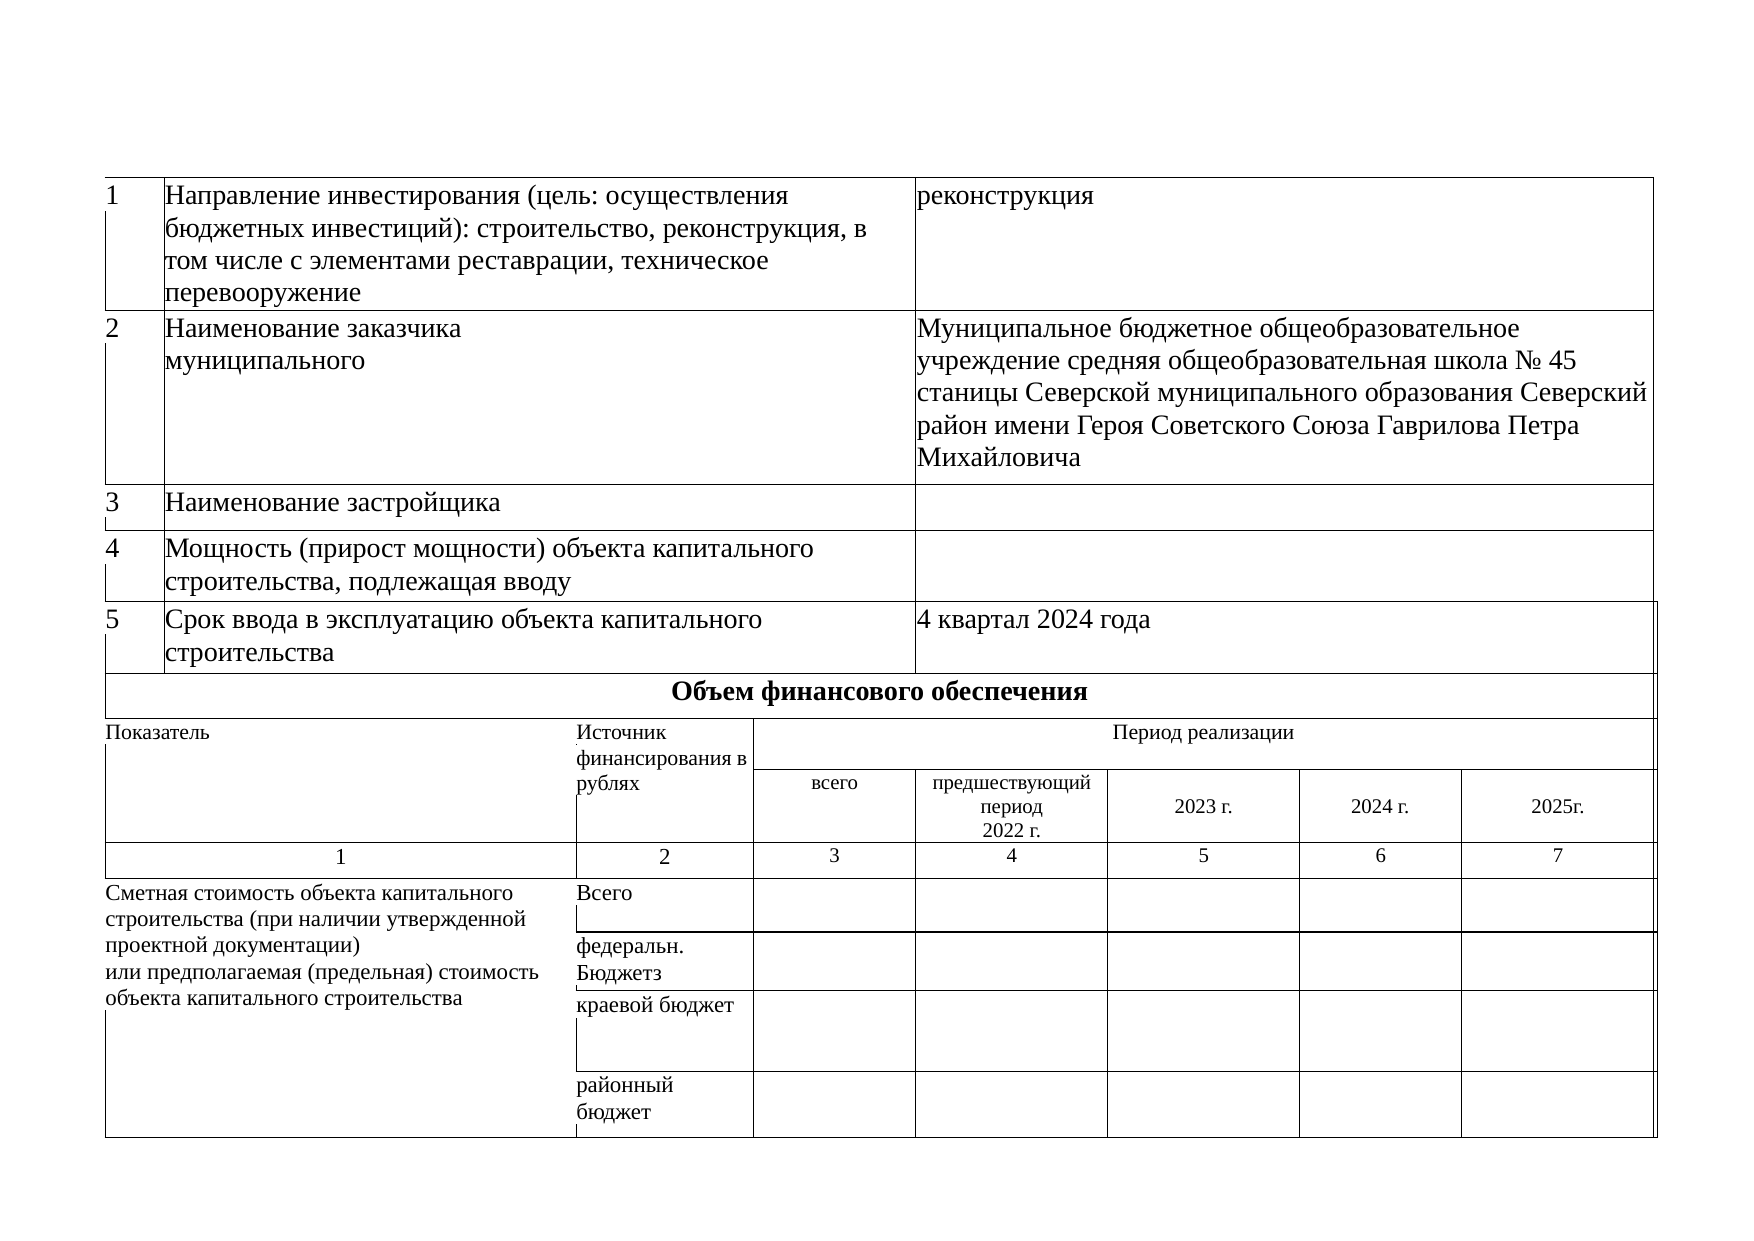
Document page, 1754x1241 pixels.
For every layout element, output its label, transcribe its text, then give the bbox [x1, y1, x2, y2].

table_cell реконструкция [916, 178, 1653, 310]
table_cell районный бюджет [577, 1072, 753, 1137]
table_cell Направление инвестирования (цель: осуществления бюджетных инвестиций): строительство, реконструкция, в том числе с элементами реставрации, техническое перевооружение [165, 178, 915, 310]
table_cell Источник финансирования в рублях [577, 719, 753, 842]
table_cell [916, 1072, 1107, 1137]
table_cell [754, 933, 915, 990]
table_cell 2025г. [1462, 770, 1653, 842]
table_cell [1654, 310, 1658, 484]
table_cell Показатель [106, 719, 576, 842]
table_cell [916, 485, 1653, 530]
table_cell 2 [106, 311, 164, 484]
table_cell предшествующий период 2022 г. [916, 770, 1107, 842]
table_cell [1654, 177, 1658, 310]
table_cell 2023 г. [1108, 770, 1299, 842]
table_cell Сметная стоимость объекта капитального строительства (при наличии утвержденной проектной документации) или предполагаемая (предельная) стоимость объекта капитального строительства [106, 879, 576, 1137]
table_cell [754, 879, 915, 931]
table_cell [916, 531, 1653, 601]
table_cell Мощность (прирост мощности) объекта капитального строительства, подлежащая вводу [165, 531, 915, 601]
table_cell Объем финансового обеспечения [106, 674, 1653, 718]
table_cell краевой бюджет [577, 991, 753, 1071]
table_cell Период реализации [754, 719, 1653, 769]
table_cell [1300, 991, 1461, 1071]
table_cell 5 [1108, 843, 1299, 878]
table_cell [1462, 1072, 1653, 1137]
table_cell 1 [106, 178, 164, 310]
table_cell [1108, 991, 1299, 1071]
table_cell [1300, 1072, 1461, 1137]
table_cell 3 [754, 843, 915, 878]
table_cell [1300, 879, 1461, 931]
table_cell 4 [106, 531, 164, 601]
table_cell 5 [106, 602, 164, 673]
table_cell [1462, 879, 1653, 931]
table_cell [916, 991, 1107, 1071]
table_cell 4 [916, 843, 1107, 878]
table_cell [1108, 879, 1299, 931]
table_cell [1462, 933, 1653, 990]
table_cell Всего [577, 879, 753, 931]
table_cell [916, 879, 1107, 931]
table_cell федеральн. Бюджетз [577, 933, 753, 990]
table_cell 2024 г. [1300, 770, 1461, 842]
table_cell [1108, 1072, 1299, 1137]
table_cell [1300, 933, 1461, 990]
table_cell Муниципальное бюджетное общеобразовательное учреждение средняя общеобразовательная школа № 45 станицы Северской муниципального образования Северский район имени Героя Советского Союза Гаврилова Петра Михайловича [916, 311, 1653, 484]
table_cell [1462, 991, 1653, 1071]
table_cell 1 [106, 843, 576, 878]
table_cell 6 [1300, 843, 1461, 878]
table_cell Наименование заказчика муниципального [165, 311, 915, 484]
table_cell [754, 991, 915, 1071]
table_cell 3 [106, 485, 164, 530]
table_cell всего [754, 770, 915, 842]
table_cell [754, 1072, 915, 1137]
table_cell [916, 933, 1107, 990]
table_cell [1654, 530, 1658, 601]
table_cell [1108, 933, 1299, 990]
table_cell 7 [1462, 843, 1653, 878]
table_cell Срок ввода в эксплуатацию объекта капитального строительства [165, 602, 915, 673]
table_cell Наименование застройщика [165, 485, 915, 530]
table_cell 2 [577, 843, 753, 878]
table_cell [1654, 484, 1658, 530]
table_cell 4 квартал 2024 года [916, 602, 1653, 673]
